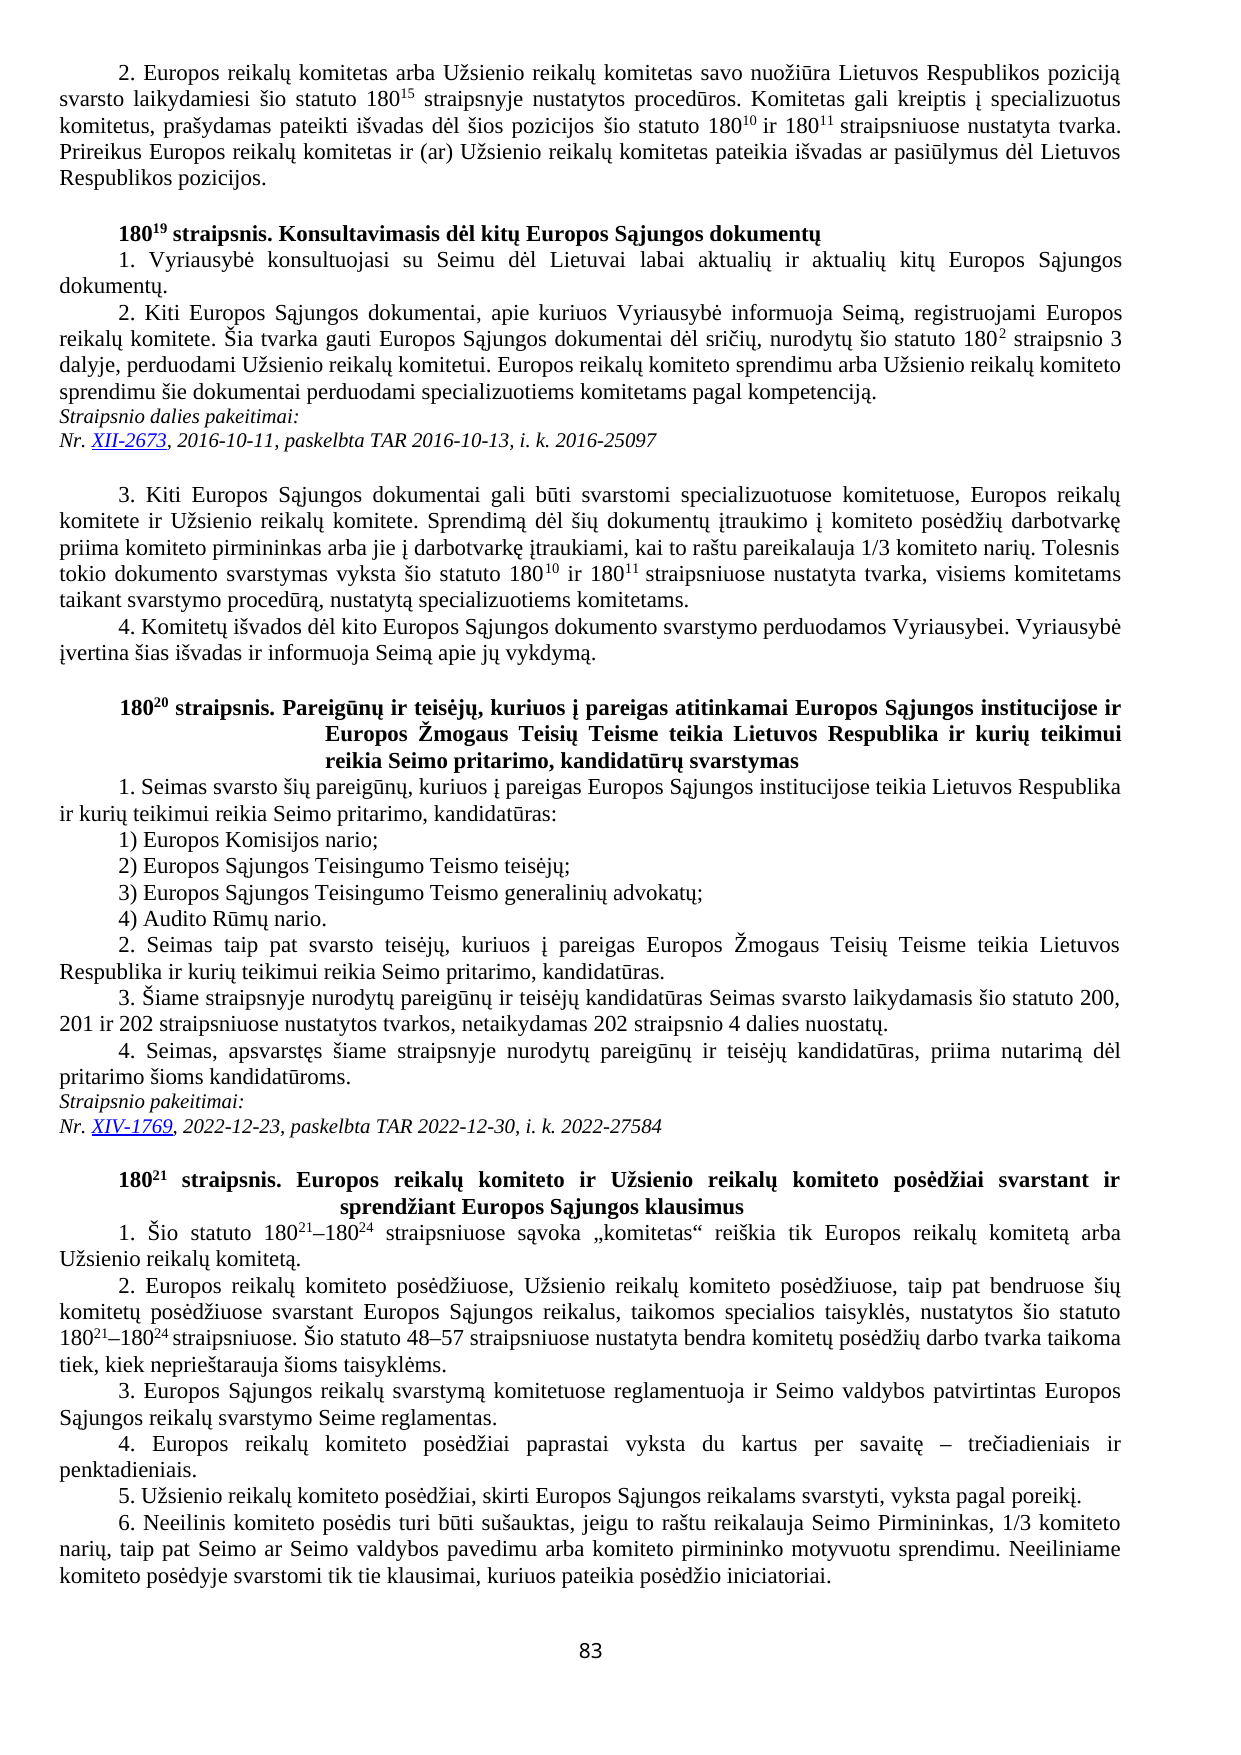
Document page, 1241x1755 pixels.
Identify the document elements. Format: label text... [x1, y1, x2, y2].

text 3. Kiti Europos Sąjungos dokumentai gali būti svarstomi specializuotuose komitetuose, Europos reikalų komitete ir Užsienio reikalų komitete. Sprendimą dėl šių dokumentų įtraukimo į komiteto posėdžių darbotvarkę priima komiteto pirmininkas arba jie į darbotvarkę įtraukiami, kai to raštu pareikalauja 1/3 komiteto narių. Tolesnis tokio dokumento svarstymas vyksta šio statuto 18010 ir 18011 straipsniuose nustatyta tvarka, visiems komitetams taikant svarstymo procedūrą, nustatytą specializuotiems komitetams. [59, 481, 1122, 613]
text 2. Seimas taip pat svarsto teisėjų, kuriuos į pareigas Europos Žmogaus Teisių Teisme teikia Lietuvos Respublika ir kurių teikimui reikia Seimo pritarimo, kandidatūras. [59, 931, 1122, 984]
text Nr. XIV-1769, 2022-12-23, paskelbta TAR 2022-12-30, i. k. 2022-27584 [59, 1113, 1122, 1138]
text 3) Europos Sąjungos Teisingumo Teismo generalinių advokatų; [59, 879, 1122, 905]
text 18021 straipsnis. Europos reikalų komiteto ir Užsienio reikalų komiteto posėdžiai svarstant ir sprendžiant Europos Sąjungos klausimus [118, 1166, 1122, 1219]
text 2. Europos reikalų komiteto posėdžiuose, Užsienio reikalų komiteto posėdžiuose, taip pat bendruose šių komitetų posėdžiuose svarstant Europos Sąjungos reikalus, taikomos specialios taisyklės, nustatytos šio statuto 18021–18024 straipsniuose. Šio statuto 48–57 straipsniuose nustatyta bendra komitetų posėdžių darbo tvarka taikoma tiek, kiek neprieštarauja šioms taisyklėms. [59, 1272, 1122, 1377]
text 4) Audito Rūmų nario. [59, 905, 1122, 931]
text 1. Seimas svarsto šių pareigūnų, kuriuos į pareigas Europos Sąjungos institucijose teikia Lietuvos Respublika ir kurių teikimui reikia Seimo pritarimo, kandidatūras: [59, 773, 1122, 826]
text 2. Kiti Europos Sąjungos dokumentai, apie kuriuos Vyriausybė informuoja Seimą, registruojami Europos reikalų komitete. Šia tvarka gauti Europos Sąjungos dokumentai dėl sričių, nurodytų šio statuto 1802 straipsnio 3 dalyje, perduodami Užsienio reikalų komitetui. Europos reikalų komiteto sprendimu arba Užsienio reikalų komiteto sprendimu šie dokumentai perduodami specializuotiems komitetams pagal kompetenciją. [59, 299, 1122, 404]
text 4. Seimas, apsvarstęs šiame straipsnyje nurodytų pareigūnų ir teisėjų kandidatūras, priima nutarimą dėl pritarimo šioms kandidatūroms. [59, 1037, 1122, 1089]
text 6. Neeilinis komiteto posėdis turi būti sušauktas, jeigu to raštu reikalauja Seimo Pirmininkas, 1/3 komiteto narių, taip pat Seimo ar Seimo valdybos pavedimu arba komiteto pirmininko motyvuotu sprendimu. Neeiliniame komiteto posėdyje svarstomi tik tie klausimai, kuriuos pateikia posėdžio iniciatoriai. [59, 1509, 1122, 1588]
text 3. Europos Sąjungos reikalų svarstymą komitetuose reglamentuoja ir Seimo valdybos patvirtintas Europos Sąjungos reikalų svarstymo Seime reglamentas. [59, 1377, 1122, 1430]
text Straipsnio pakeitimai: [59, 1089, 1122, 1113]
text 4. Europos reikalų komiteto posėdžiai paprastai vyksta du kartus per savaitę – trečiadieniais ir penktadieniais. [59, 1430, 1122, 1483]
text 1. Šio statuto 18021–18024 straipsniuose sąvoka „komitetas“ reiškia tik Europos reikalų komitetą arba Užsienio reikalų komitetą. [59, 1219, 1122, 1272]
text 2. Europos reikalų komitetas arba Užsienio reikalų komitetas savo nuožiūra Lietuvos Respublikos poziciją svarsto laikydamiesi šio statuto 18015 straipsnyje nustatytos procedūros. Komitetas gali kreiptis į specializuotus komitetus, prašydamas pateikti išvadas dėl šios pozicijos šio statuto 18010 ir 18011 straipsniuose nustatyta tvarka. Prireikus Europos reikalų komitetas ir (ar) Užsienio reikalų komitetas pateikia išvadas ar pasiūlymus dėl Lietuvos Respublikos pozicijos. [59, 59, 1122, 191]
text Nr. XII-2673, 2016-10-11, paskelbta TAR 2016-10-13, i. k. 2016-25097 [59, 428, 1122, 452]
text 1) Europos Komisijos nario; [59, 826, 1122, 852]
text 18020 straipsnis. Pareigūnų ir teisėjų, kuriuos į pareigas atitinkamai Europos Sąjungos institucijose ir Europos Žmogaus Teisių Teisme teikia Lietuvos Respublika ir kurių teikimui reikia Seimo pritarimo, kandidatūrų svarstymas [119, 694, 1122, 773]
text Straipsnio dalies pakeitimai: [59, 404, 1122, 428]
text 4. Komitetų išvados dėl kito Europos Sąjungos dokumento svarstymo perduodamos Vyriausybei. Vyriausybė įvertina šias išvadas ir informuoja Seimą apie jų vykdymą. [59, 613, 1122, 665]
text 18019 straipsnis. Konsultavimasis dėl kitų Europos Sąjungos dokumentų [59, 219, 1122, 246]
text 5. Užsienio reikalų komiteto posėdžiai, skirti Europos Sąjungos reikalams svarstyti, vyksta pagal poreikį. [59, 1483, 1122, 1509]
text 3. Šiame straipsnyje nurodytų pareigūnų ir teisėjų kandidatūras Seimas svarsto laikydamasis šio statuto 200, 201 ir 202 straipsniuose nustatytos tvarkos, netaikydamas 202 straipsnio 4 dalies nuostatų. [59, 984, 1122, 1037]
text 1. Vyriausybė konsultuojasi su Seimu dėl Lietuvai labai aktualių ir aktualių kitų Europos Sąjungos dokumentų. [59, 246, 1122, 299]
text 2) Europos Sąjungos Teisingumo Teismo teisėjų; [59, 852, 1122, 879]
